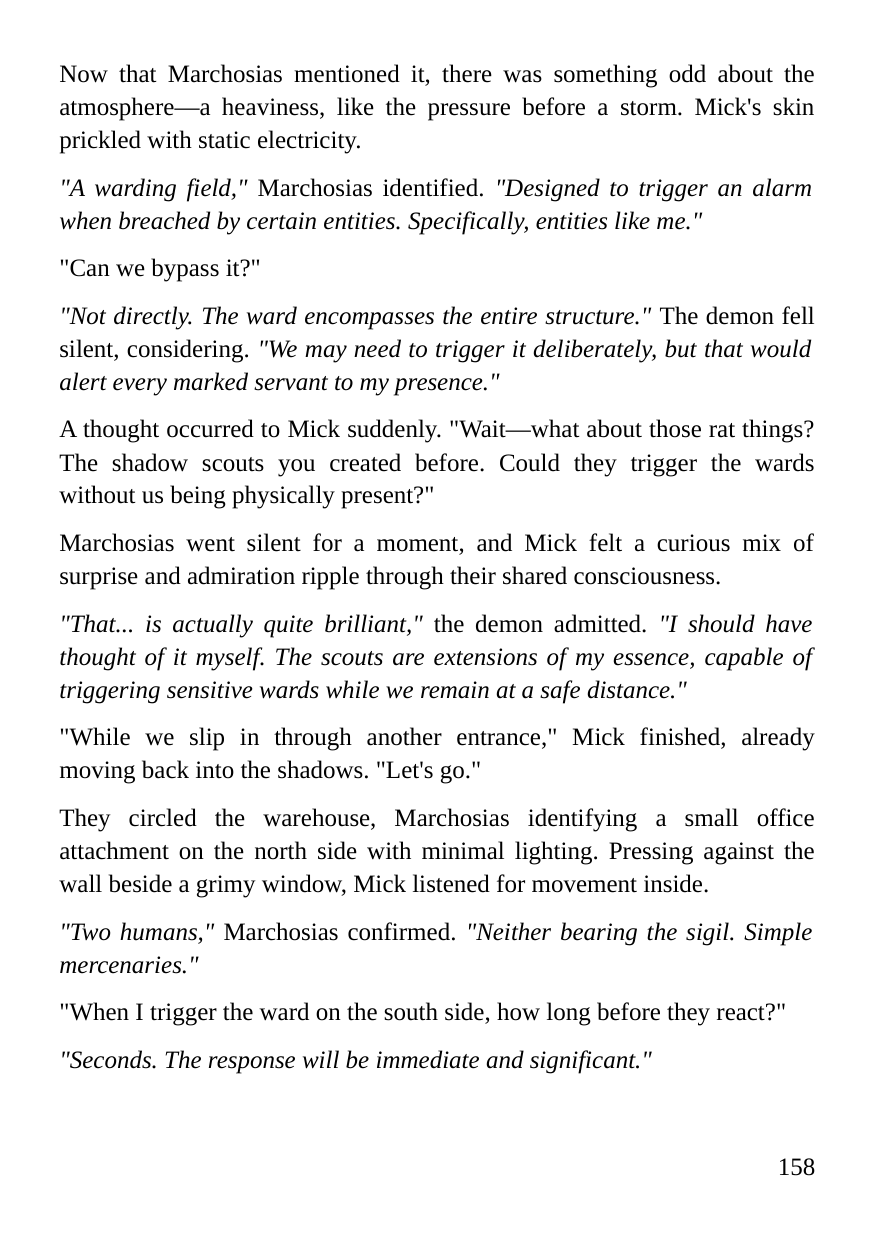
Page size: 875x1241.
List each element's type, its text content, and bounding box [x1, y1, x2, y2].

text "Can we bypass it?" [59, 253, 815, 282]
text "Seconds. The response will be immediate and significant." [59, 1045, 815, 1074]
text "That... is actually quite brilliant," the demon admitted. "I should have thought of it myself. The scouts are extensions of my essence, capable of triggering sensitive wards while we remain at a safe distance." [59, 609, 815, 704]
text "While we slip in through another entrance," Mick finished, already moving back into the shadows. "Let's go." [59, 722, 815, 784]
text A thought occurred to Mick suddenly. "Wait—what about those rat things? The shadow scouts you created before. Could they trigger the wards without us being physically present?" [59, 414, 815, 509]
text Marchosias went silent for a moment, and Mick felt a curious mix of surprise and admiration ripple through their shared consciousness. [59, 528, 815, 590]
text Now that Marchosias mentioned it, there was something odd about the atmosphere—a heaviness, like the pressure before a storm. Mick's skin prickled with static electricity. [59, 59, 815, 154]
text "When I trigger the ward on the south side, how long before they react?" [59, 997, 815, 1026]
text "Not directly. The ward encompasses the entire structure." The demon fell silent, considering. "We may need to trigger it deliberately, but that would alert every marked servant to my presence." [59, 301, 815, 396]
text They circled the warehouse, Marchosias identifying a small office attachment on the north side with minimal lighting. Pressing against the wall beside a grimy window, Mick listened for movement inside. [59, 803, 815, 898]
text "A warding field," Marchosias identified. "Designed to trigger an alarm when breached by certain entities. Specifically, entities like me." [59, 173, 815, 234]
text "Two humans," Marchosias confirmed. "Neither bearing the sigil. Simple mercenaries." [59, 917, 815, 978]
